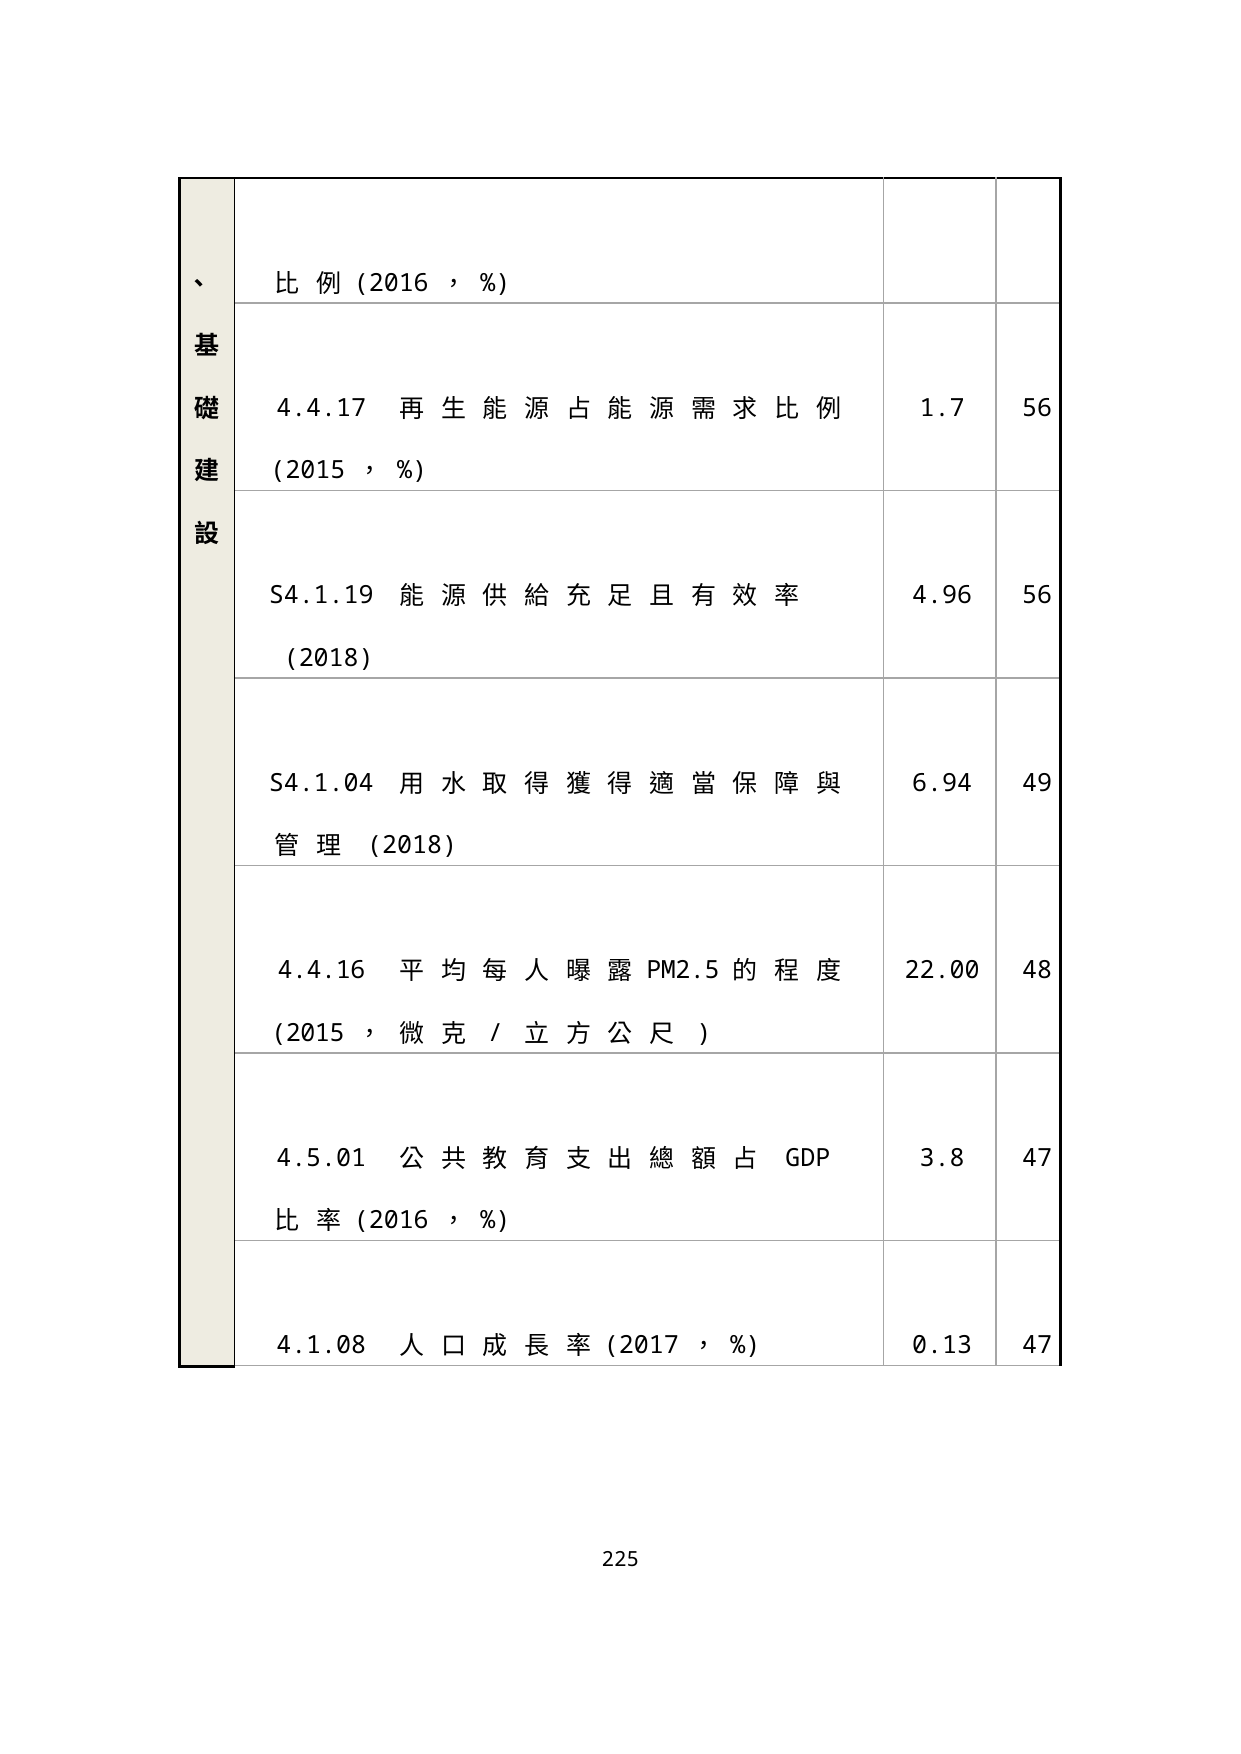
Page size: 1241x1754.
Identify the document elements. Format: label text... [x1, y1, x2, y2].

table_cell 49 [997, 679, 1059, 865]
table_cell 4.1.08 人口成長率(2017，%) [235, 1241, 883, 1365]
table_cell 22.00 [884, 866, 995, 1052]
table_cell S4.1.04 用水取得獲得適當保障與管理(2018) [235, 679, 883, 865]
table_cell 4.96 [884, 491, 995, 677]
table_cell 48 [997, 866, 1059, 1052]
table_cell [997, 179, 1059, 302]
table_cell [884, 179, 995, 302]
table_cell 47 [997, 1241, 1059, 1365]
table_cell 比例(2016，%) [235, 179, 883, 302]
table_cell S4.1.19 能源供給充足且有效率(2018) [235, 491, 883, 677]
table_cell 4.5.01 公共教育支出總額占GDP比率(2016，%) [235, 1054, 883, 1240]
table_cell 、 基 礎 建 設 [181, 179, 234, 1365]
table_cell 3.8 [884, 1054, 995, 1240]
table_cell 0.13 [884, 1241, 995, 1365]
table_cell 6.94 [884, 679, 995, 865]
table_cell 47 [997, 1054, 1059, 1240]
table_cell 1.7 [884, 304, 995, 490]
table_cell 4.4.16 平均每人曝露PM2.5的程度(2015，微克/立方公尺) [235, 866, 883, 1052]
table_cell 4.4.17 再生能源占能源需求比例(2015，%) [235, 304, 883, 490]
table_cell 56 [997, 491, 1059, 677]
table_cell 56 [997, 304, 1059, 490]
